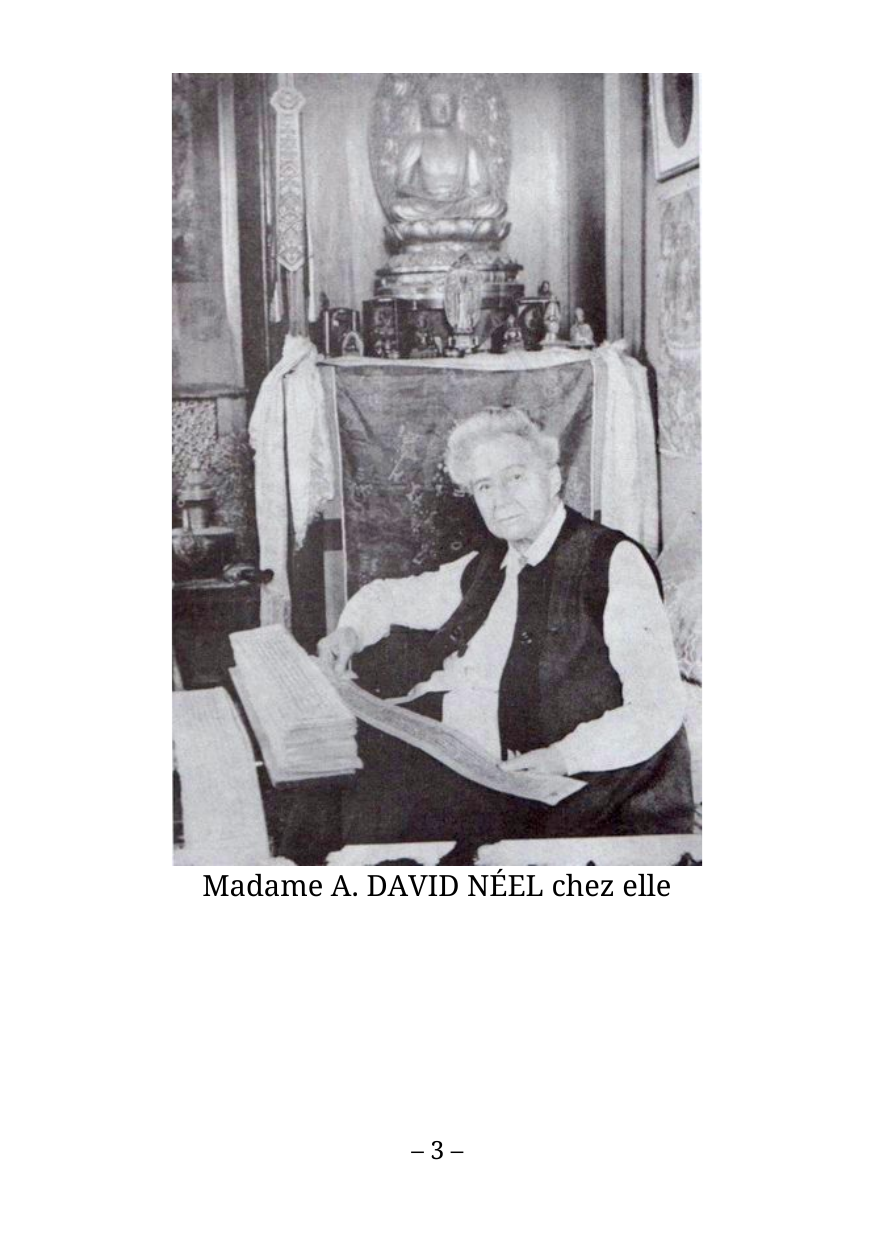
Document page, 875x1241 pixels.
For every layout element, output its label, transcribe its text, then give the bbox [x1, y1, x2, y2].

text Madame A. DAVID NÉEL chez elle [74, 866, 800, 905]
picture [171, 73, 703, 866]
